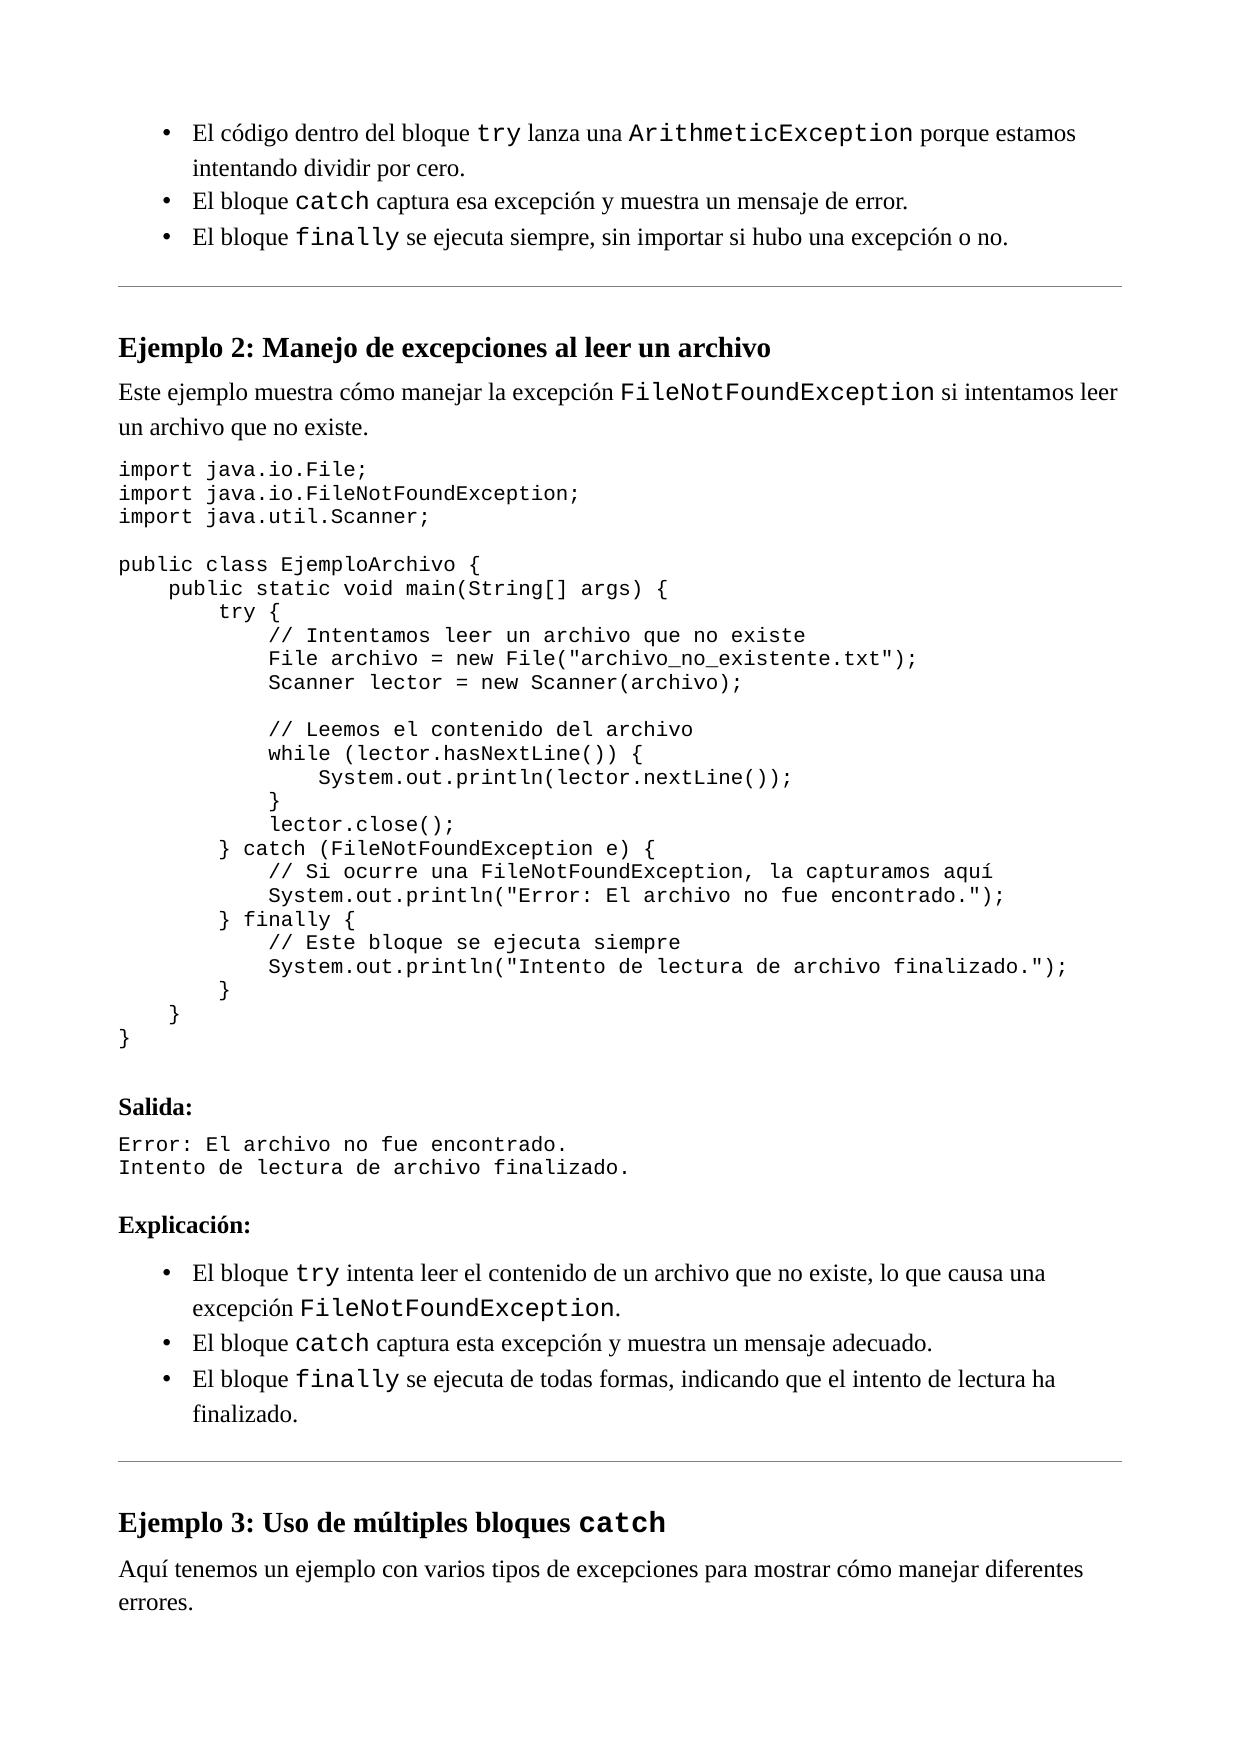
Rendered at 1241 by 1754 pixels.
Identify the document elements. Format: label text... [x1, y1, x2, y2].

text Explicación: [118, 1210, 1122, 1239]
text Aquí tenemos un ejemplo con varios tipos de excepciones para mostrar cómo manejar diferentes errores. [118, 1554, 1122, 1616]
list El bloque catch captura esa excepción y muestra un mensaje de error. [162, 186, 1122, 217]
text Intento de lectura de archivo finalizado. [118, 1157, 1122, 1181]
text } [118, 1003, 1122, 1027]
text } finally { [118, 908, 1122, 932]
text // Este bloque se ejecuta siempre [118, 932, 1122, 956]
text // Leemos el contenido del archivo [118, 719, 1122, 743]
text import java.io.FileNotFoundException; [118, 483, 1122, 507]
text import java.io.File; [118, 459, 1122, 483]
text } catch (FileNotFoundException e) { [118, 838, 1122, 861]
text try { [118, 601, 1122, 625]
text File archivo = new File("archivo_no_existente.txt"); [118, 648, 1122, 672]
text Error: El archivo no fue encontrado. [118, 1134, 1122, 1157]
text System.out.println("Error: El archivo no fue encontrado."); [118, 885, 1122, 908]
list El bloque try intenta leer el contenido de un archivo que no existe, lo que causa una excepción FileNotFoundException. [162, 1258, 1122, 1324]
list El bloque finally se ejecuta de todas formas, indicando que el intento de lectura ha finalizado. [162, 1364, 1122, 1428]
text } [118, 979, 1122, 1003]
list El código dentro del bloque try lanza una ArithmeticException porque estamos intentando dividir por cero. [162, 118, 1122, 182]
text Este ejemplo muestra cómo manejar la excepción FileNotFoundException si intentamos leer un archivo que no existe. [118, 377, 1122, 440]
text lector.close(); [118, 814, 1122, 838]
text } [118, 790, 1122, 814]
list El bloque finally se ejecuta siempre, sin importar si hubo una excepción o no. [162, 222, 1122, 252]
text // Intentamos leer un archivo que no existe [118, 625, 1122, 648]
text import java.util.Scanner; [118, 507, 1122, 530]
text while (lector.hasNextLine()) { [118, 743, 1122, 767]
text Scanner lector = new Scanner(archivo); [118, 672, 1122, 696]
subtitle Salida: [118, 1092, 1122, 1121]
subtitle Ejemplo 3: Uso de múltiples bloques catch [118, 1506, 1122, 1542]
text } [118, 1027, 1122, 1050]
text // Si ocurre una FileNotFoundException, la capturamos aquí [118, 861, 1122, 885]
text public class EjemploArchivo { [118, 554, 1122, 577]
text System.out.println("Intento de lectura de archivo finalizado."); [118, 956, 1122, 979]
text System.out.println(lector.nextLine()); [118, 767, 1122, 790]
subtitle Ejemplo 2: Manejo de excepciones al leer un archivo [118, 331, 1122, 364]
text public static void main(String[] args) { [118, 577, 1122, 601]
list El bloque catch captura esta excepción y muestra un mensaje adecuado. [162, 1328, 1122, 1359]
